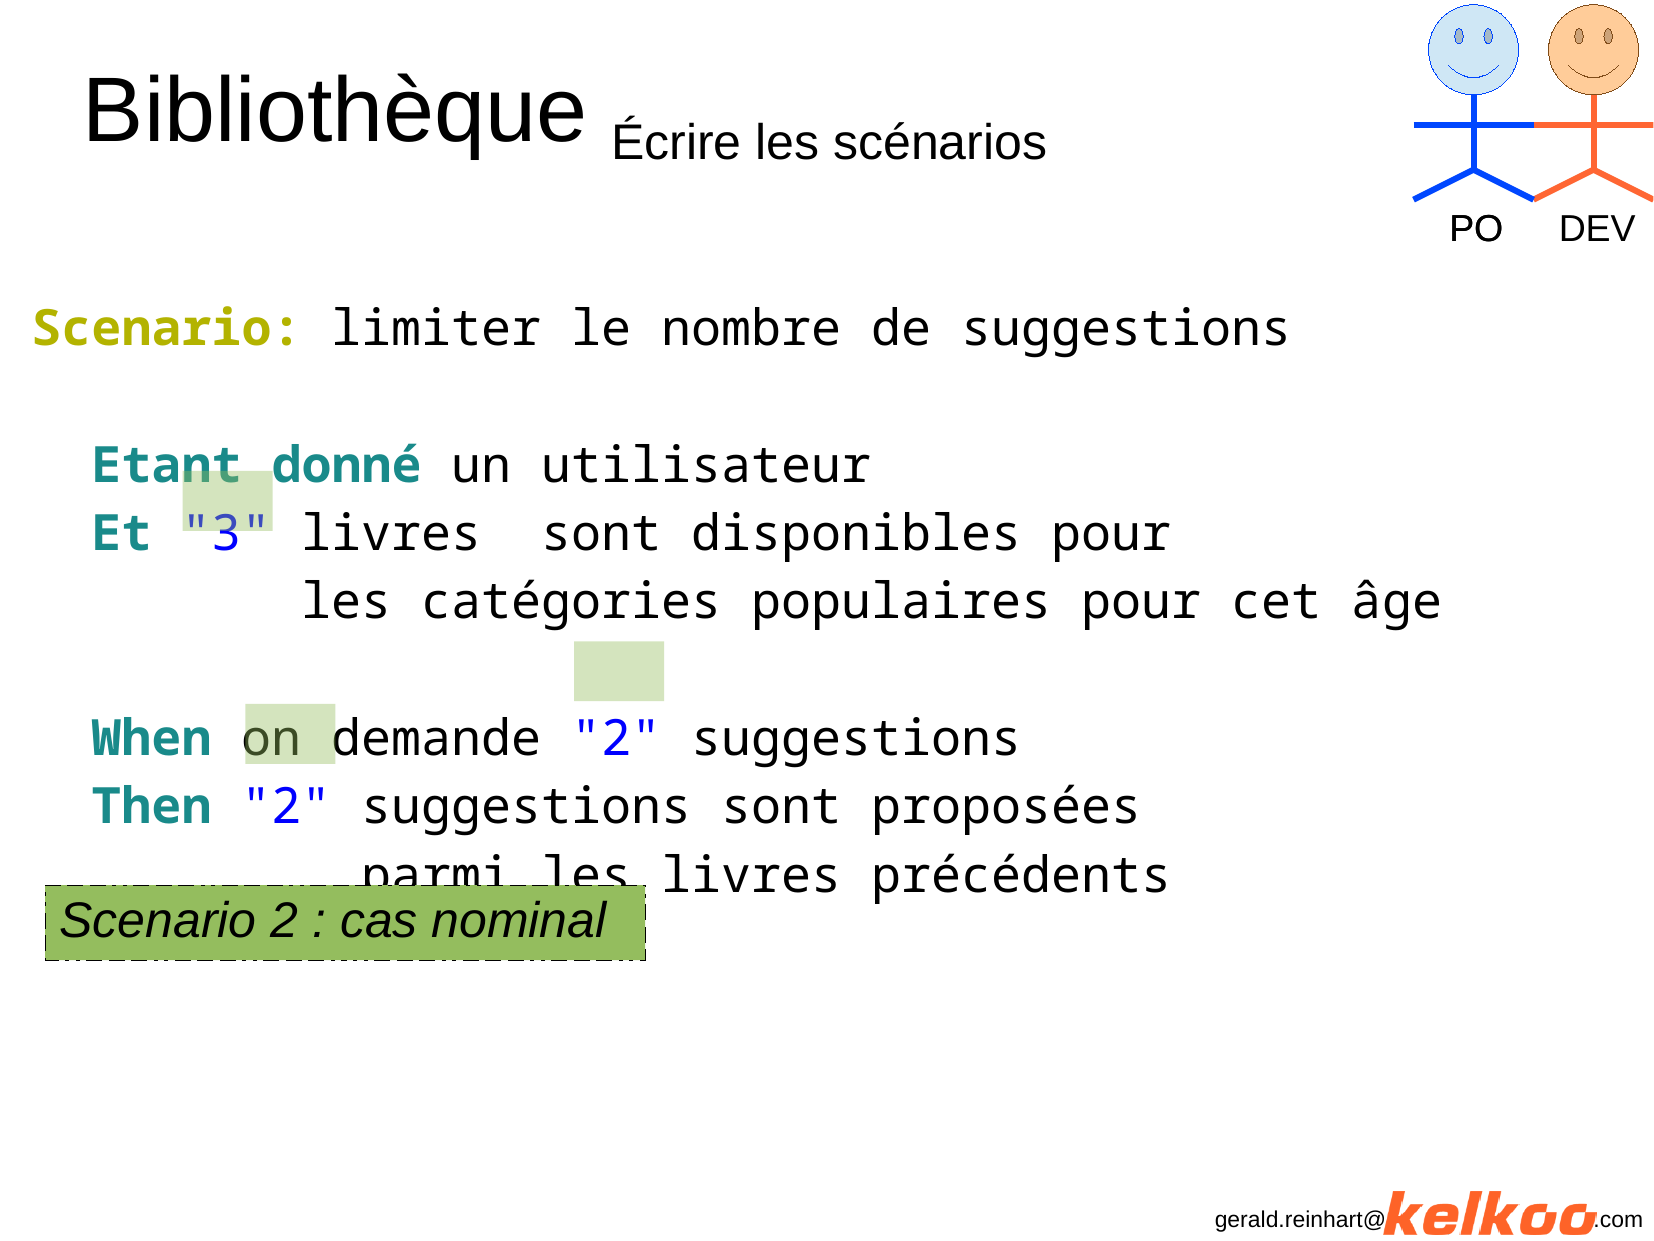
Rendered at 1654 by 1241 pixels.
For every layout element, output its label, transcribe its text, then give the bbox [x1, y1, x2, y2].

text_box [182, 470, 273, 531]
text_box [574, 641, 665, 702]
picture [1383, 1191, 1597, 1199]
text_box gerald.reinhart@ .com [1193, 1199, 1654, 1241]
text_box [1571, 4, 1639, 95]
title Bibliothèque [82, 5, 1571, 213]
text_box [245, 703, 336, 764]
text_box Écrire les scénarios [596, 106, 1063, 178]
text_box DEV [1534, 199, 1654, 257]
text_box PO [1413, 213, 1534, 257]
text_box Scenario 2 : cas nominal [45, 885, 646, 961]
text_box Scenario: limiter le nombre de suggestions Etant donné un utilisateur Et "3" livres sont disponibles pour les catégories populaires pour cet âge When on demande "2" suggestions Then "2" suggestions sont proposées parmi les livres précédents [0, 285, 1457, 1111]
